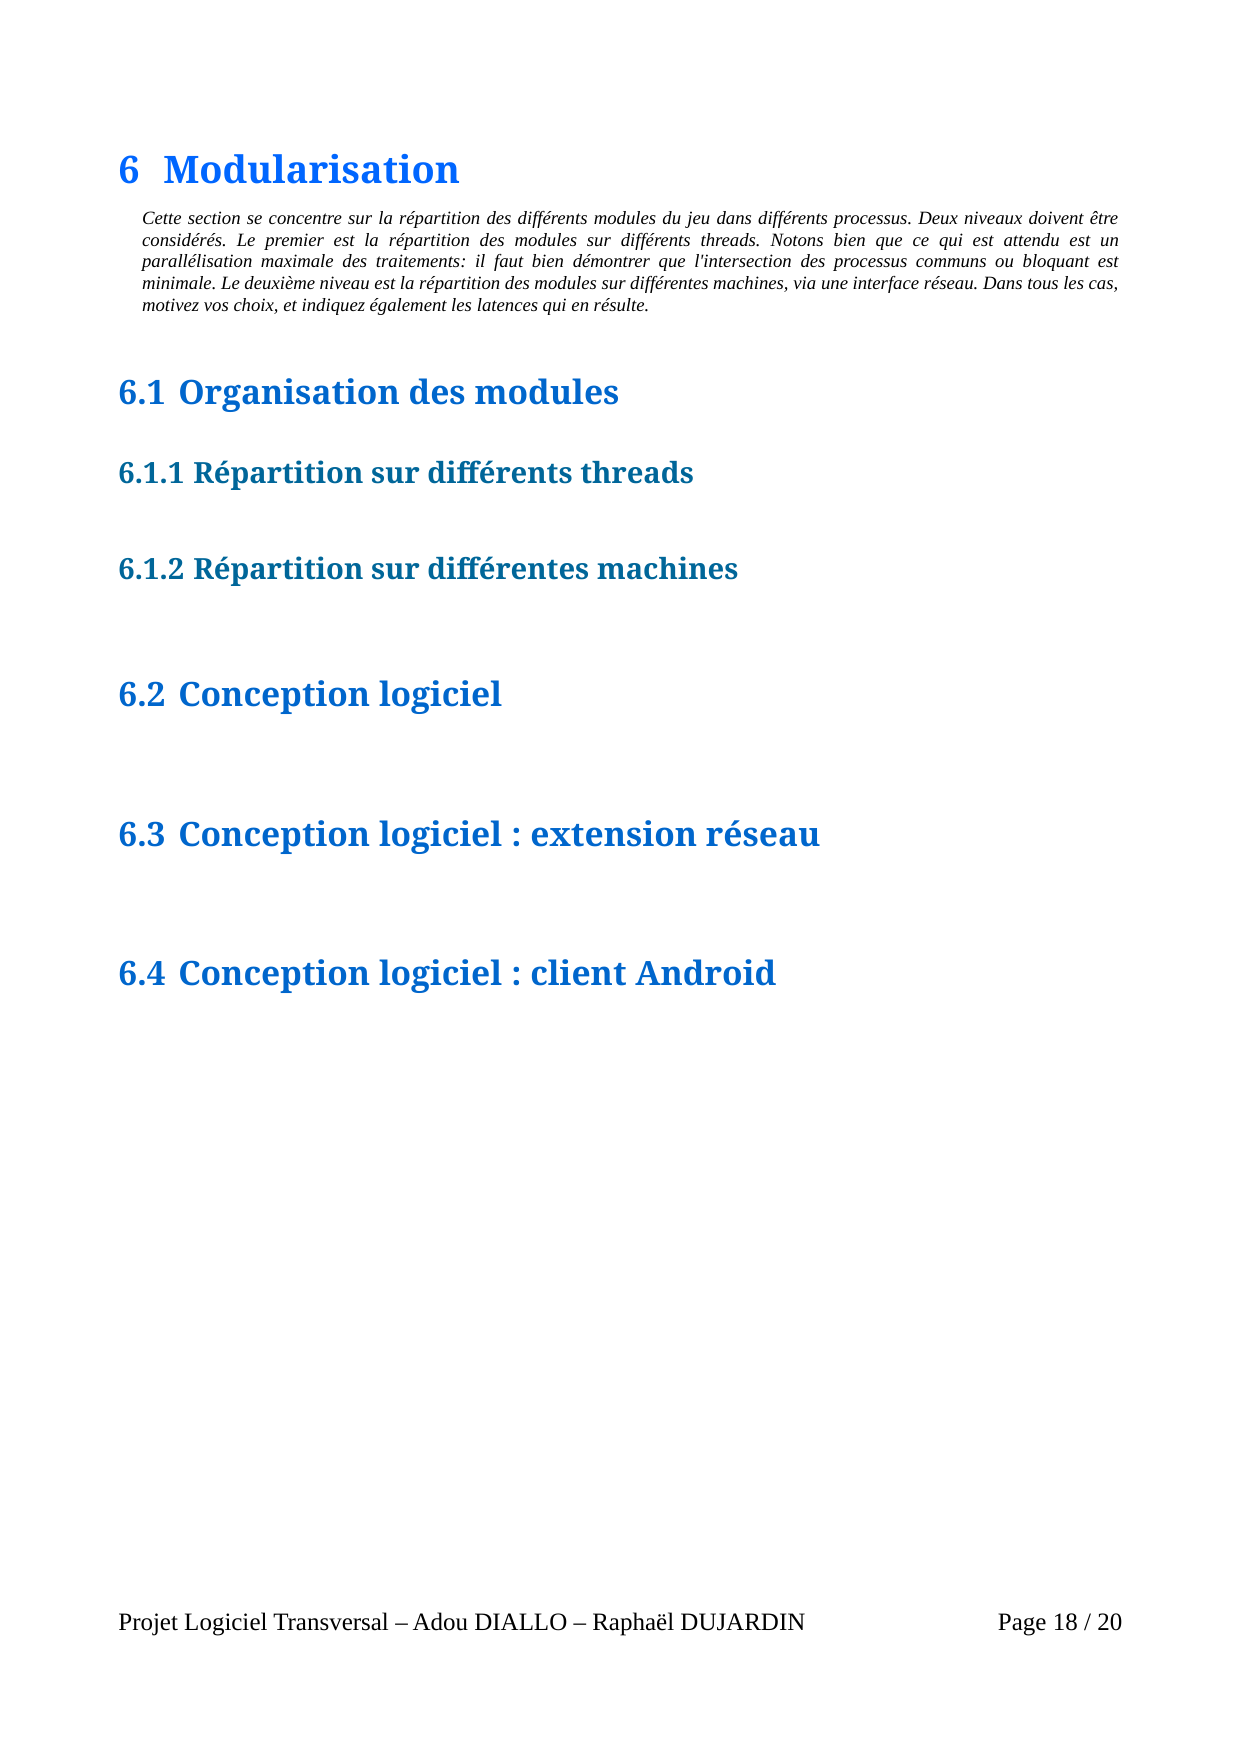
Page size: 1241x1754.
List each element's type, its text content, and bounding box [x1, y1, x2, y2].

subtitle Conception logiciel [118, 671, 1122, 716]
subtitle Conception logiciel : client Android [118, 949, 1122, 995]
text Cette section se concentre sur la répartition des différents modules du jeu dans différents processus. Deux niveaux doivent être considérés. Le premier est la répartition des modules sur différents threads. Notons bien que ce qui est attendu est un parallélisation maximale des traitements: il faut bien démontrer que l'intersection des processus communs ou bloquant est minimale. Le deuxième niveau est la répartition des modules sur différentes machines, via une interface réseau. Dans tous les cas, motivez vos choix, et indiquez également les latences qui en résulte. [142, 207, 1122, 315]
subtitle Répartition sur différents threads [118, 453, 1122, 492]
subtitle Répartition sur différentes machines [118, 548, 1122, 588]
subtitle Conception logiciel : extension réseau [118, 810, 1122, 856]
subtitle Modularisation [118, 143, 1122, 195]
subtitle Organisation des modules [118, 369, 1122, 414]
